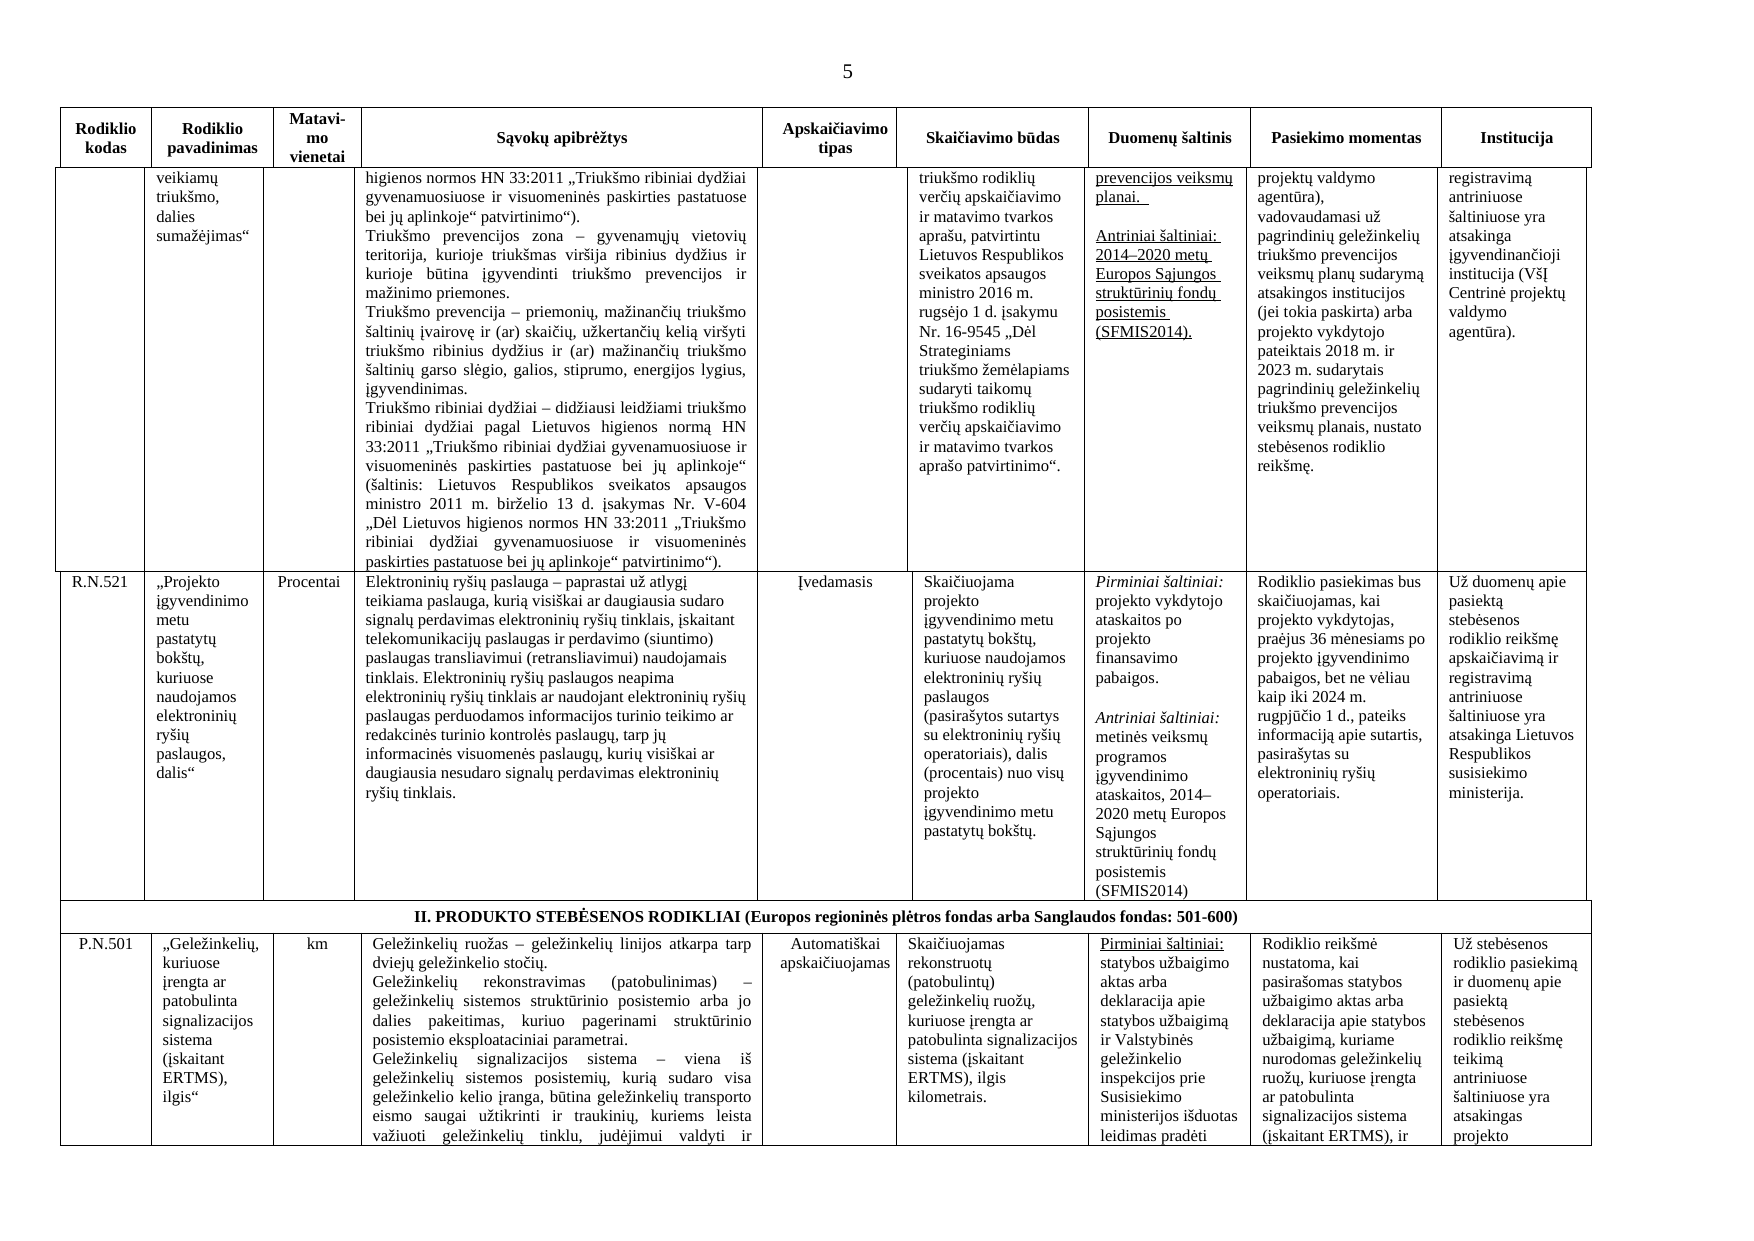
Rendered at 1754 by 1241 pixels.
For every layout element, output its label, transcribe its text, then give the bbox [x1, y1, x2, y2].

table_cell Už stebėsenos rodiklio pasiekimą ir duomenų apie pasiektą stebėsenos rodiklio reikšmę teikimą antriniuose šaltiniuose yra atsakingas projekto [1442, 934, 1591, 1144]
table_cell Rodiklio reikšmė nustatoma, kai pasirašomas statybos užbaigimo aktas arba deklaracija apie statybos užbaigimą, kuriame nurodomas geležinkelių ruožų, kuriuose įrengta ar patobulinta signalizacijos sistema (įskaitant ERTMS), ir [1251, 934, 1441, 1144]
table_cell Geležinkelių ruožas – geležinkelių linijos atkarpa tarp dviejų geležinkelio stočių. Geležinkelių rekonstravimas (patobulinimas) – geležinkelių sistemos struktūrinio posistemio arba jo dalies pakeitimas, kuriuo pagerinami struktūrinio posistemio eksploataciniai parametrai. Geležinkelių signalizacijos sistema – viena iš geležinkelių sistemos posistemių, kurią sudaro visa geležinkelio kelio įranga, būtina geležinkelių transporto eismo saugai užtikrinti ir traukinių, kuriems leista važiuoti geležinkelių tinklu, judėjimui valdyti ir [362, 934, 762, 1144]
table_cell Rodiklio pasiekimas bus skaičiuojamas, kai projekto vykdytojas, praėjus 36 mėnesiams po projekto įgyvendinimo pabaigos, bet ne vėliau kaip iki 2024 m. rugpjūčio 1 d., pateiks informaciją apie sutartis, pasirašytas su elektroninių ryšių operatoriais. [1247, 572, 1437, 900]
table_header Pasiekimo momentas [1251, 108, 1441, 167]
table_header Institucija [1442, 108, 1591, 167]
table_cell [1587, 571, 1592, 900]
table_cell „Geležinkelių, kuriuose įrengta ar patobulinta signalizacijos sistema (įskaitant ERTMS), ilgis“ [152, 934, 273, 1144]
table_header Rodiklio pavadinimas [152, 108, 273, 167]
table_cell higienos normos HN 33:2011 „Triukšmo ribiniai dydžiai gyvenamuosiuose ir visuomeninės paskirties pastatuose bei jų aplinkoje“ patvirtinimo“). Triukšmo prevencijos zona – gyvenamųjų vietovių teritorija, kurioje triukšmas viršija ribinius dydžius ir kurioje būtina įgyvendinti triukšmo prevencijos ir mažinimo priemones. Triukšmo prevencija – priemonių, mažinančių triukšmo šaltinių įvairovę ir (ar) skaičių, užkertančių kelią viršyti triukšmo ribinius dydžius ir (ar) mažinančių triukšmo šaltinių garso slėgio, galios, stiprumo, energijos lygius, įgyvendinimas. Triukšmo ribiniai dydžiai – didžiausi leidžiami triukšmo ribiniai dydžiai pagal Lietuvos higienos normą HN 33:2011 „Triukšmo ribiniai dydžiai gyvenamuosiuose ir visuomeninės paskirties pastatuose bei jų aplinkoje“ (šaltinis: Lietuvos Respublikos sveikatos apsaugos ministro 2011 m. birželio 13 d. įsakymas Nr. V-604 „Dėl Lietuvos higienos normos HN 33:2011 „Triukšmo ribiniai dydžiai gyvenamuosiuose ir visuomeninės paskirties pastatuose bei jų aplinkoje“ patvirtinimo“). [355, 168, 757, 571]
table_cell [1587, 168, 1592, 571]
table_cell Skaičiuojama projekto įgyvendinimo metu pastatytų bokštų, kuriuose naudojamos elektroninių ryšių paslaugos (pasirašytos sutartys su elektroninių ryšių operatoriais), dalis (procentais) nuo visų projekto įgyvendinimo metu pastatytų bokštų. [913, 572, 1084, 900]
table_cell [758, 168, 907, 571]
table_cell veikiamų triukšmo, dalies sumažėjimas“ [145, 168, 263, 571]
table_cell P.N.501 [61, 934, 151, 1144]
table_header Skaičiavimo būdas [897, 108, 1088, 167]
table_header Sąvokų apibrėžtys [362, 108, 762, 167]
table_cell Įvedamasis [758, 572, 912, 900]
table_header Duomenų šaltinis [1089, 108, 1250, 167]
table_cell registravimą antriniuose šaltiniuose yra atsakinga įgyvendinančioji institucija (VšĮ Centrinė projektų valdymo agentūra). [1438, 168, 1586, 571]
table_cell [56, 572, 60, 900]
table_cell Už duomenų apie pasiektą stebėsenos rodiklio reikšmę apskaičiavimą ir registravimą antriniuose šaltiniuose yra atsakinga Lietuvos Respublikos susisiekimo ministerija. [1438, 572, 1586, 900]
table_header [56, 107, 60, 167]
table_cell [264, 168, 354, 571]
table_cell [56, 168, 144, 571]
table_cell R.N.521 [61, 572, 144, 900]
table_cell triukšmo rodiklių verčių apskaičiavimo ir matavimo tvarkos aprašu, patvirtintu Lietuvos Respublikos sveikatos apsaugos ministro 2016 m. rugsėjo 1 d. įsakymu Nr. 16-9545 „Dėl Strateginiams triukšmo žemėlapiams sudaryti taikomų triukšmo rodiklių verčių apskaičiavimo ir matavimo tvarkos aprašo patvirtinimo“. [908, 168, 1084, 571]
table_cell projektų valdymo agentūra), vadovaudamasi už pagrindinių geležinkelių triukšmo prevencijos veiksmų planų sudarymą atsakingos institucijos (jei tokia paskirta) arba projekto vykdytojo pateiktais 2018 m. ir 2023 m. sudarytais pagrindinių geležinkelių triukšmo prevencijos veiksmų planais, nustato stebėsenos rodiklio reikšmę. [1247, 168, 1437, 571]
table_cell Skaičiuojamas rekonstruotų (patobulintų) geležinkelių ruožų, kuriuose įrengta ar patobulinta signalizacijos sistema (įskaitant ERTMS), ilgis kilometrais. [897, 934, 1088, 1144]
table_cell Automatiškai apskaičiuojamas [763, 934, 896, 1144]
table_header Apskaičiavimo tipas [763, 108, 896, 167]
table_header Rodiklio kodas [61, 108, 151, 167]
table_cell Pirminiai šaltiniai: statybos užbaigimo aktas arba deklaracija apie statybos užbaigimą ir Valstybinės geležinkelio inspekcijos prie Susisiekimo ministerijos išduotas leidimas pradėti [1089, 934, 1250, 1144]
table_cell [56, 933, 60, 1144]
table_cell Elektroninių ryšių paslauga – paprastai už atlygį teikiama paslauga, kurią visiškai ar daugiausia sudaro signalų perdavimas elektroninių ryšių tinklais, įskaitant telekomunikacijų paslaugas ir perdavimo (siuntimo) paslaugas transliavimui (retransliavimui) naudojamais tinklais. Elektroninių ryšių paslaugos neapima elektroninių ryšių tinklais ar naudojant elektroninių ryšių paslaugas perduodamos informacijos turinio teikimo ar redakcinės turinio kontrolės paslaugų, tarp jų informacinės visuomenės paslaugų, kurių visiškai ar daugiausia nesudaro signalų perdavimas elektroninių ryšių tinklais. [355, 572, 757, 900]
table_cell Pirminiai šaltiniai: projekto vykdytojo ataskaitos po projekto finansavimo pabaigos. Antriniai šaltiniai: metinės veiksmų programos įgyvendinimo ataskaitos, 2014–2020 metų Europos Sąjungos struktūrinių fondų posistemis (SFMIS2014) [1085, 572, 1246, 900]
table_cell „Projekto įgyvendinimo metu pastatytų bokštų, kuriuose naudojamos elektroninių ryšių paslaugos, dalis“ [145, 572, 263, 900]
table_cell prevencijos veiksmų planai. Antriniai šaltiniai: 2014–2020 metų Europos Sąjungos struktūrinių fondų posistemis (SFMIS2014). [1085, 168, 1246, 571]
table_cell [56, 900, 60, 933]
table_cell km [274, 934, 361, 1144]
table_header Matavi-mo vienetai [274, 108, 361, 167]
table_cell II. PRODUKTO STEBĖSENOS RODIKLIAI (Europos regioninės plėtros fondas arba Sanglaudos fondas: 501-600) [61, 901, 1591, 933]
table_cell Procentai [264, 572, 354, 900]
